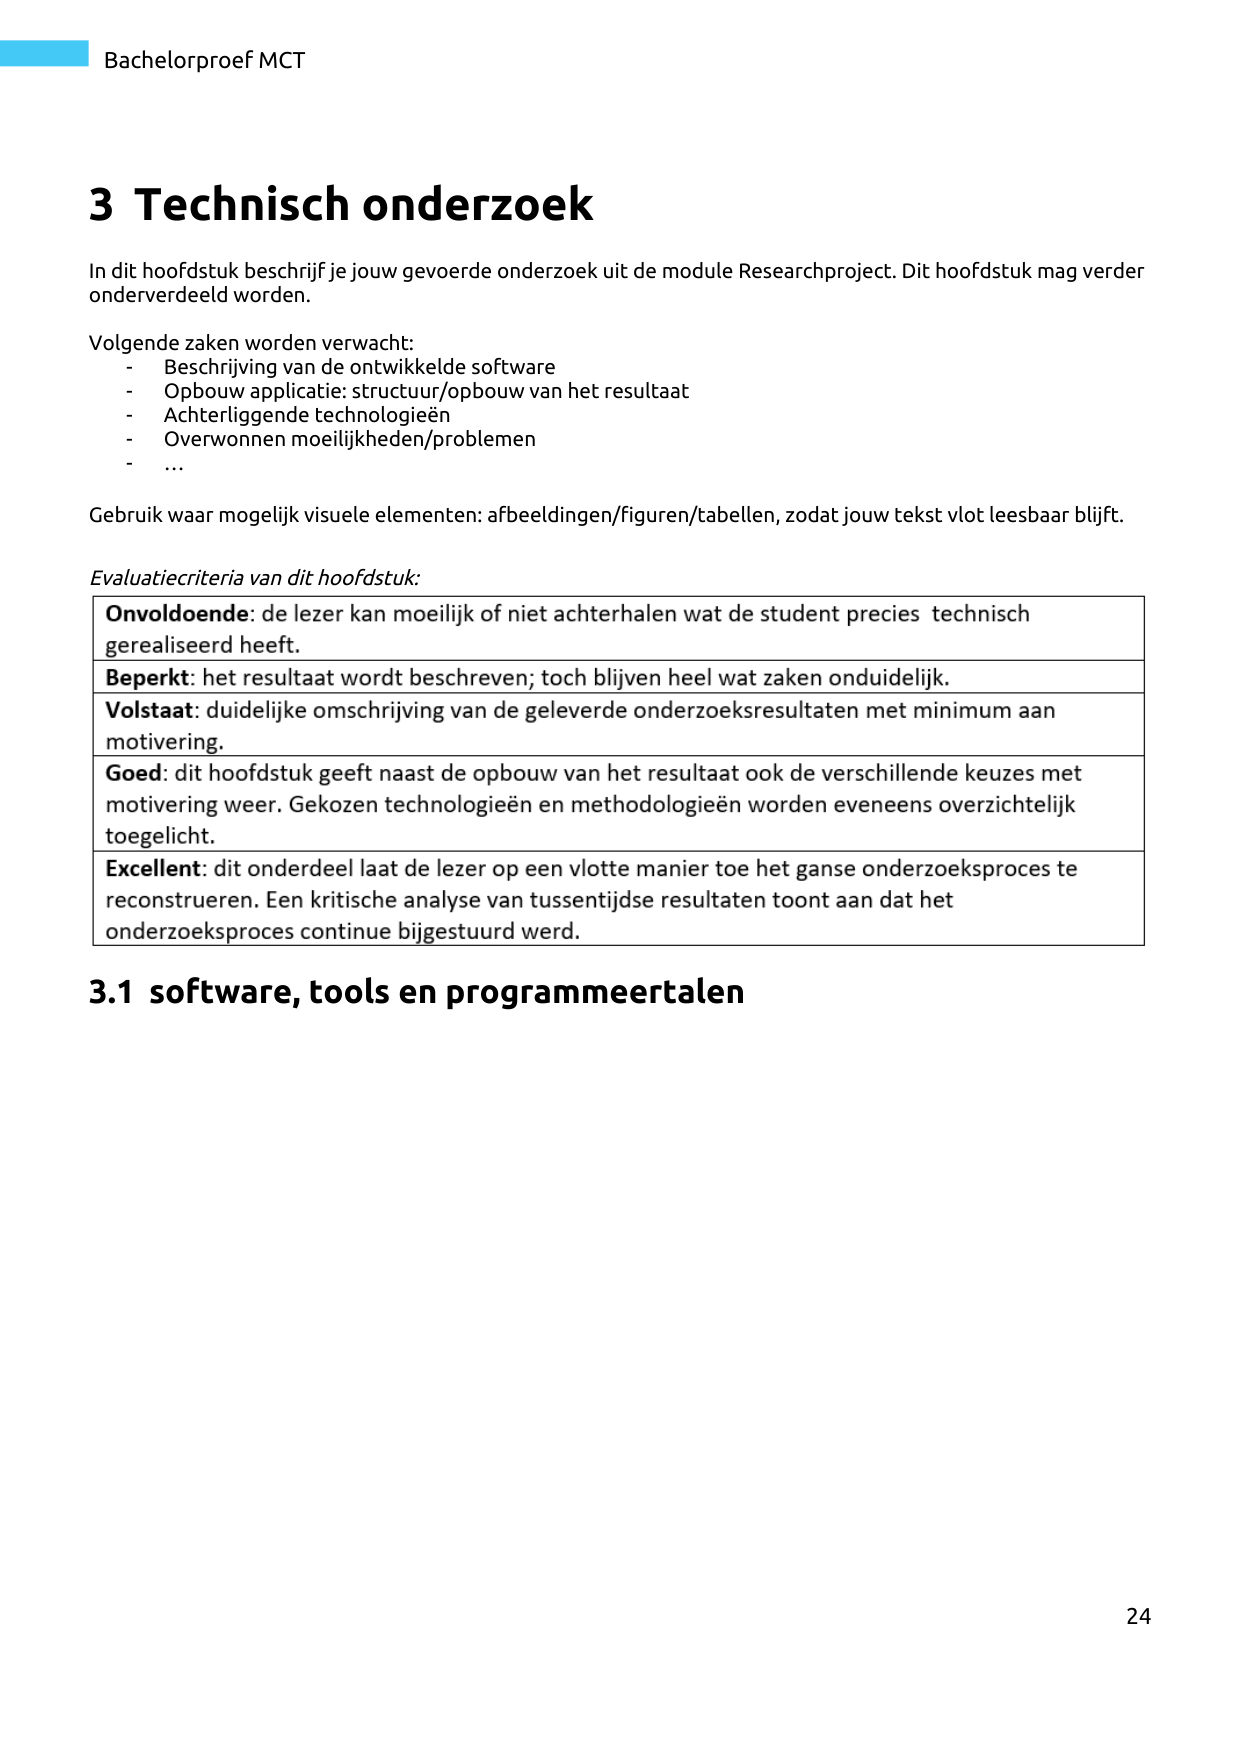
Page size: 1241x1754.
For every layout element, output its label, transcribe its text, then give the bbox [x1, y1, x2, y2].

text Volgende zaken worden verwacht: [89, 330, 1152, 354]
list Overwonnen moeilijkheden/problemen [126, 426, 1152, 450]
subtitle Technisch onderzoek [89, 177, 1152, 229]
text In dit hoofdstuk beschrijf je jouw gevoerde onderzoek uit de module Researchproject. Dit hoofdstuk mag verder onderverdeeld worden. [89, 258, 1152, 306]
list Achterliggende technologieën [126, 402, 1152, 426]
text Evaluatiecriteria van dit hoofdstuk: [89, 565, 1152, 591]
list Opbouw applicatie: structuur/opbouw van het resultaat [126, 378, 1152, 402]
list … [126, 450, 1152, 474]
subtitle software, tools en programmeertalen [89, 971, 1152, 1010]
text Gebruik waar mogelijk visuele elementen: afbeeldingen/figuren/tabellen, zodat jouw tekst vlot leesbaar blijft. [89, 503, 1152, 527]
picture [88, 591, 1152, 953]
list Beschrijving van de ontwikkelde software [126, 354, 1152, 378]
